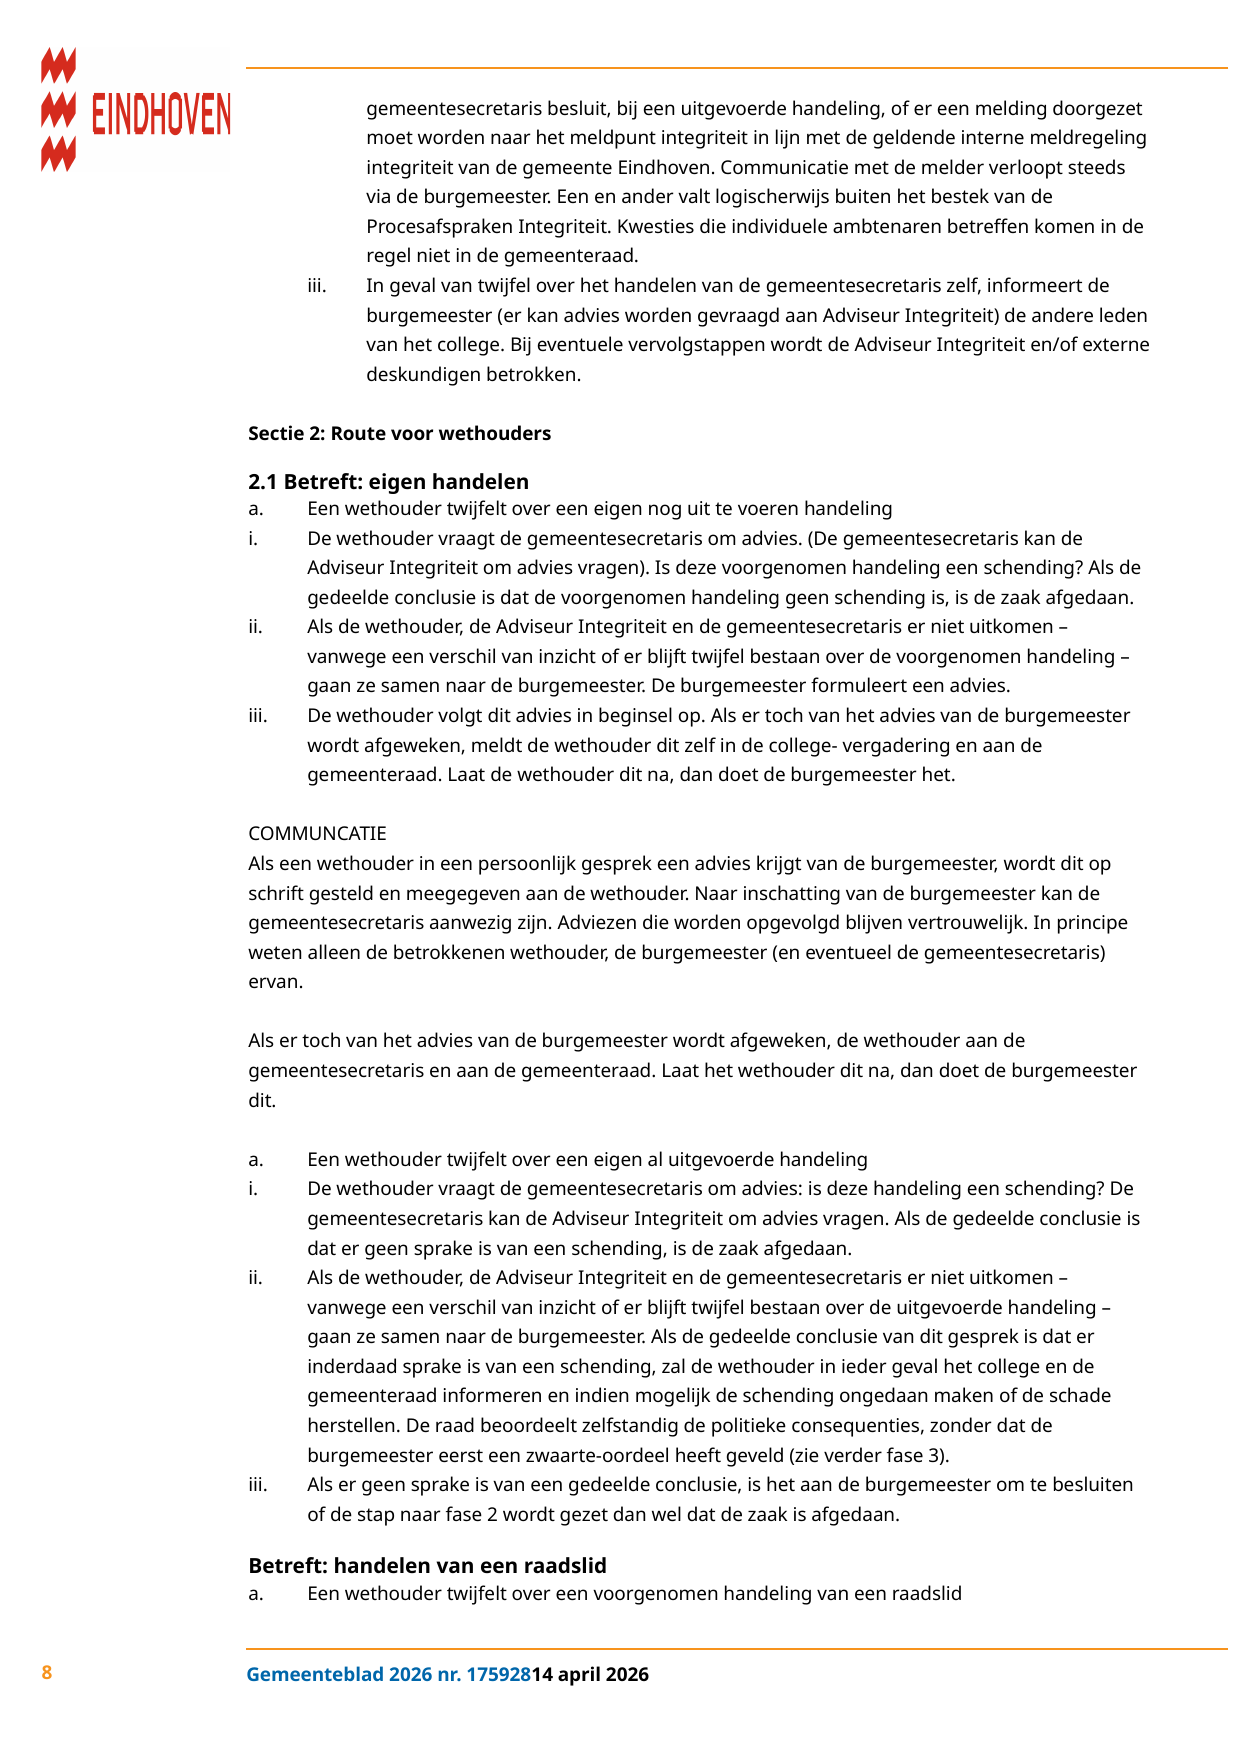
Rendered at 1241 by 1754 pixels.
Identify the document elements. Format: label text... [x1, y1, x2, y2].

list Een wethouder twijfelt over een eigen nog uit te voeren handeling [248, 495, 1152, 521]
list Een wethouder twijfelt over een voorgenomen handeling van een raadslid [248, 1580, 1152, 1606]
list De wethouder volgt dit advies in beginsel op. Als er toch van het advies van de burgemeester wordt afgeweken, meldt de wethouder dit zelf in de college- vergadering en aan de gemeenteraad. Laat de wethouder dit na, dan doet de burgemeester het. [248, 702, 1152, 787]
list Als er geen sprake is van een gedeelde conclusie, is het aan de burgemeester om te besluiten of de stap naar fase 2 wordt gezet dan wel dat de zaak is afgedaan. [248, 1471, 1152, 1527]
list De wethouder vraagt de gemeentesecretaris om advies. (De gemeentesecretaris kan de Adviseur Integriteit om advies vragen). Is deze voorgenomen handeling een schending? Als de gedeelde conclusie is dat de voorgenomen handeling geen schending is, is de zaak afgedaan. [248, 525, 1152, 610]
list Als de wethouder, de Adviseur Integriteit en de gemeentesecretaris er niet uitkomen – vanwege een verschil van inzicht of er blijft twijfel bestaan over de uitgevoerde handeling – gaan ze samen naar de burgemeester. Als de gedeelde conclusie van dit gesprek is dat er inderdaad sprake is van een schending, zal de wethouder in ieder geval het college en de gemeenteraad informeren en indien mogelijk de schending ongedaan maken of de schade herstellen. De raad beoordeelt zelfstandig de politieke consequenties, zonder dat de burgemeester eerst een zwaarte-oordeel heeft geveld (zie verder fase 3). [248, 1264, 1152, 1468]
list gemeentesecretaris besluit, bij een uitgevoerde handeling, of er een melding doorgezet moet worden naar het meldpunt integriteit in lijn met de geldende interne meldregeling integriteit van de gemeente Eindhoven. Communicatie met de melder verloopt steeds via de burgemeester. Een en ander valt logischerwijs buiten het bestek van de Procesafspraken Integriteit. Kwesties die individuele ambtenaren betreffen komen in de regel niet in de gemeenteraad. [307, 95, 1152, 268]
list In geval van twijfel over het handelen van de gemeentesecretaris zelf, informeert de burgemeester (er kan advies worden gevraagd aan Adviseur Integriteit) de andere leden van het college. Bij eventuele vervolgstappen wordt de Adviseur Integriteit en/of externe deskundigen betrokken. [307, 272, 1152, 387]
text Als er toch van het advies van de burgemeester wordt afgeweken, de wethouder aan de gemeentesecretaris en aan de gemeenteraad. Laat het wethouder dit na, dan doet de burgemeester dit. [248, 1028, 1152, 1113]
text 2.1 Betreft: eigen handelen [248, 467, 1152, 495]
list Een wethouder twijfelt over een eigen al uitgevoerde handeling [248, 1146, 1152, 1172]
text Sectie 2: Route voor wethouders [248, 420, 1152, 446]
picture [41, 47, 231, 172]
list De wethouder vraagt de gemeentesecretaris om advies: is deze handeling een schending? De gemeentesecretaris kan de Adviseur Integriteit om advies vragen. Als de gedeelde conclusie is dat er geen sprake is van een schending, is de zaak afgedaan. [248, 1176, 1152, 1261]
text Als een wethouder in een persoonlijk gesprek een advies krijgt van de burgemeester, wordt dit op schrift gesteld en meegegeven aan de wethouder. Naar inschatting van de burgemeester kan de gemeentesecretaris aanwezig zijn. Adviezen die worden opgevolgd blijven vertrouwelijk. In principe weten alleen de betrokkenen wethouder, de burgemeester (en eventueel de gemeentesecretaris) ervan. [248, 850, 1152, 994]
text Betreft: handelen van een raadslid [248, 1551, 1152, 1580]
text COMMUNCATIE [248, 821, 1152, 846]
list Als de wethouder, de Adviseur Integriteit en de gemeentesecretaris er niet uitkomen – vanwege een verschil van inzicht of er blijft twijfel bestaan over de voorgenomen handeling – gaan ze samen naar de burgemeester. De burgemeester formuleert een advies. [248, 613, 1152, 698]
